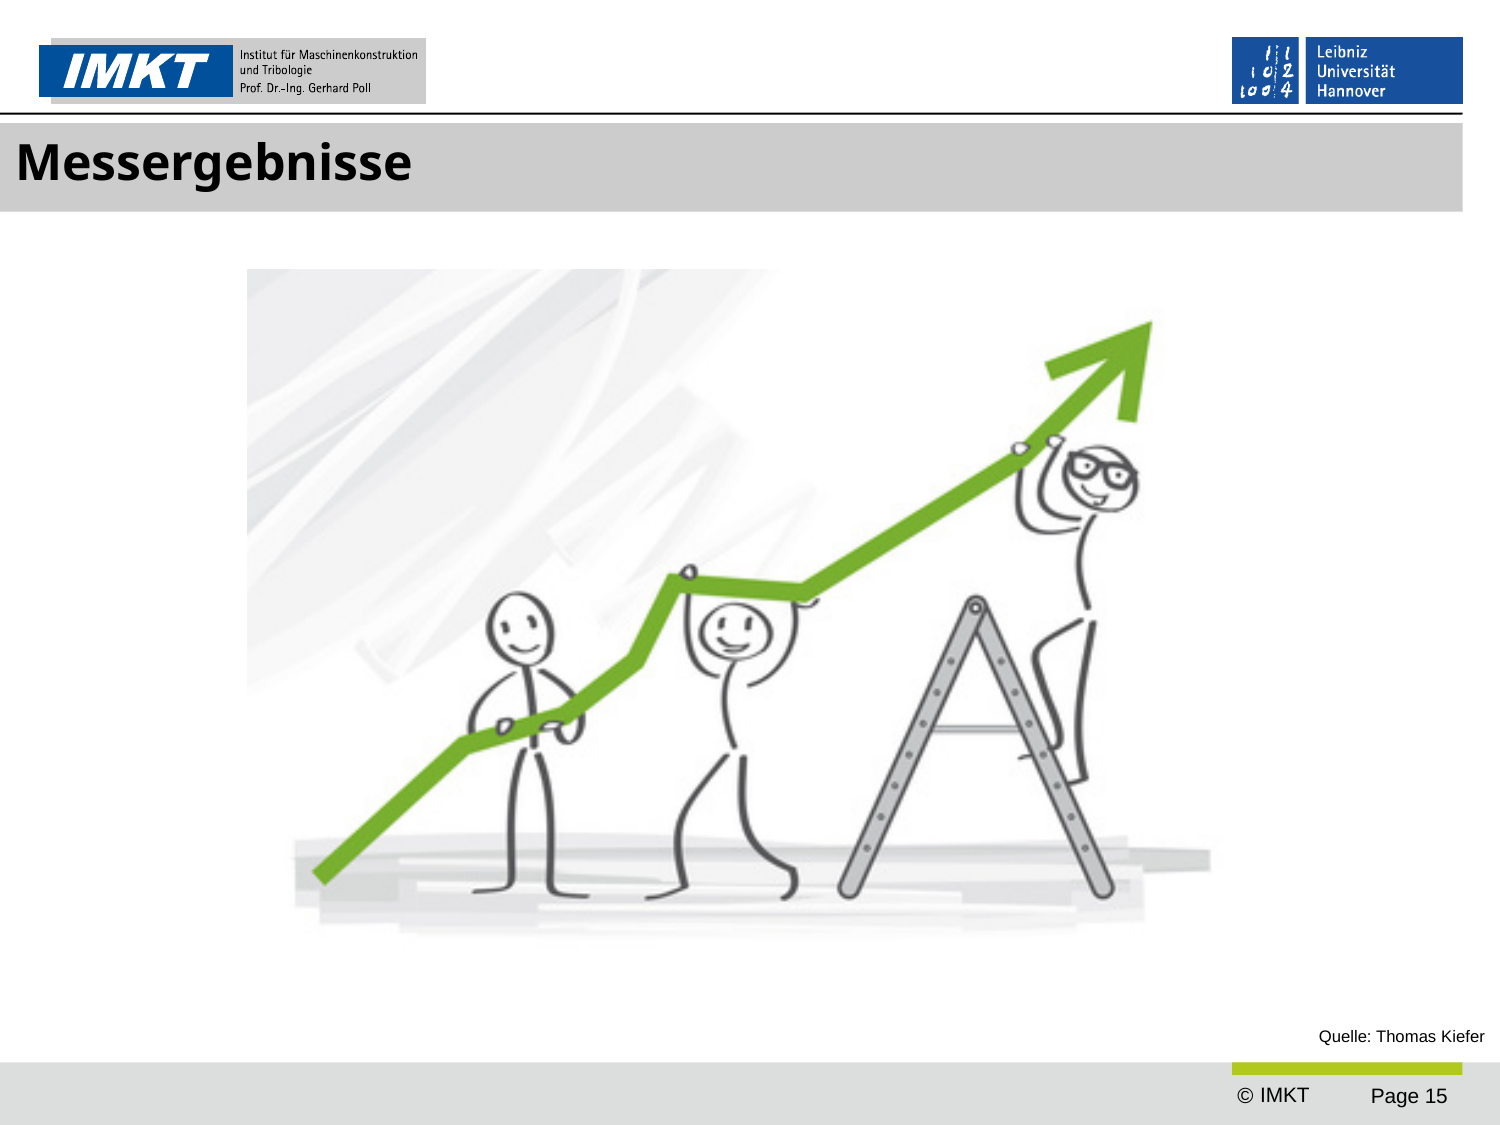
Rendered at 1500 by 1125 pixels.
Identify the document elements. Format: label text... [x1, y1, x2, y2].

picture [247, 269, 1253, 980]
picture [1232, 37, 1463, 104]
title Messergebnisse [0, 123, 1463, 212]
text_box Quelle: Thomas Kiefer [1304, 1020, 1500, 1054]
